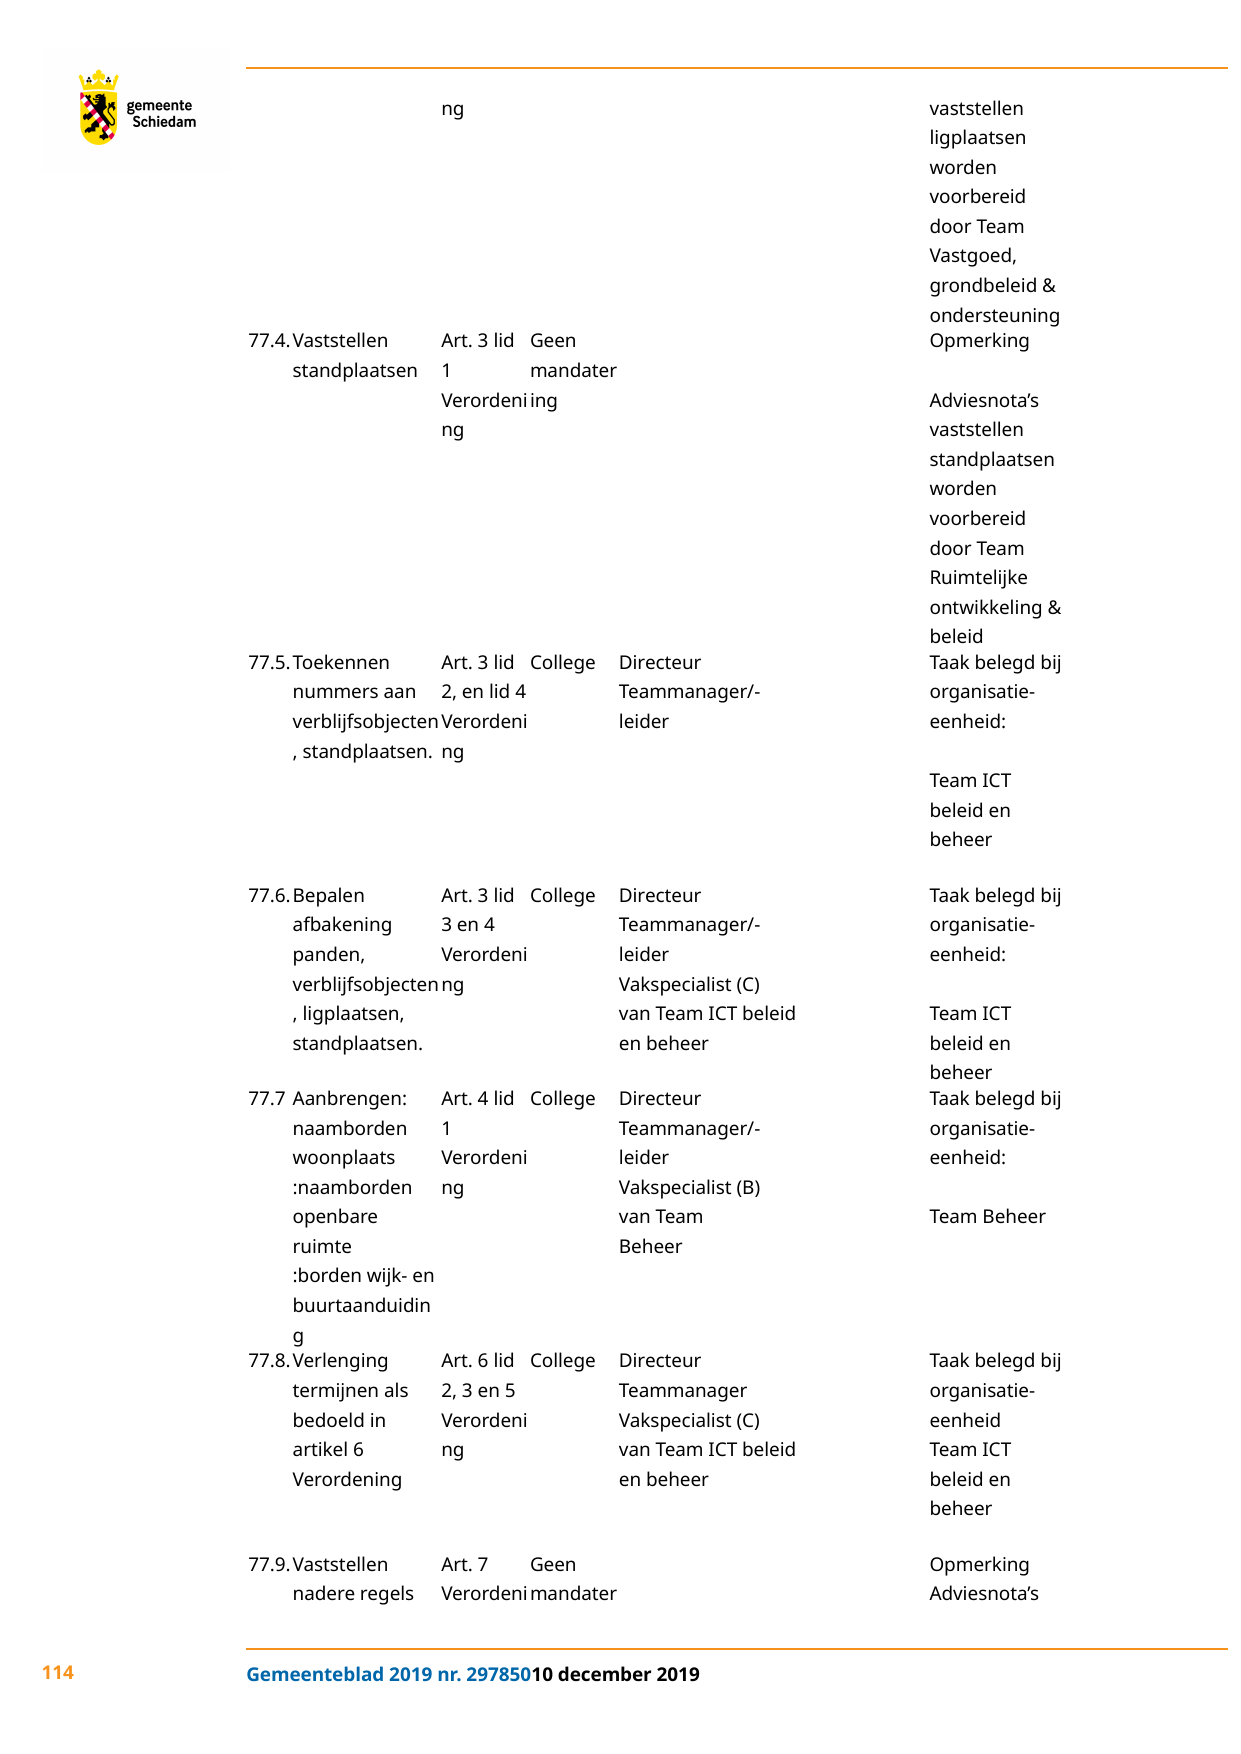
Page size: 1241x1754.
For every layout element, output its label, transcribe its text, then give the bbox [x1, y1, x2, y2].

table_cell [796, 649, 929, 882]
table_cell Directeur Teammanager/-leider Vakspecialist (B) van Team Beheer [619, 1085, 796, 1348]
table_cell Art. 3 lid 2, en lid 4 Verordening [441, 649, 530, 882]
table_cell College [530, 649, 619, 882]
table_cell [796, 882, 929, 1085]
table_cell Art. 4 lid 1 Verordening [441, 1085, 530, 1348]
table_cell Directeur Teammanager Vakspecialist (C) van Team ICT beleid en beheer [619, 1348, 796, 1551]
table_cell College [530, 1348, 619, 1551]
table_cell [619, 1551, 796, 1606]
table_cell Taak belegd bij organisatie-eenheid: Team Beheer [929, 1085, 1063, 1348]
table_cell [619, 95, 796, 328]
table_cell Aanbrengen: naamborden woonplaats :naamborden openbare ruimte :borden wijk- en buurtaanduiding [293, 1085, 441, 1348]
table_cell [796, 95, 929, 328]
table_cell [619, 328, 796, 649]
table_cell Toekennen nummers aan verblijfsobjecten, standplaatsen. [293, 649, 441, 882]
table_cell Bepalen afbakening panden, verblijfsobjecten, ligplaatsen, standplaatsen. [293, 882, 441, 1085]
table_cell [796, 1085, 929, 1348]
table_cell College [530, 882, 619, 1085]
table_cell Opmerking Adviesnota’s vaststellen standplaatsen worden voorbereid door Team Ruimtelijke ontwikkeling & beleid [929, 328, 1063, 649]
table_cell [796, 328, 929, 649]
table_cell Geen mandatering [530, 328, 619, 649]
table_cell Vaststellen nadere regels [293, 1551, 441, 1606]
table_cell 77.6. [248, 882, 292, 1085]
table_cell [796, 1348, 929, 1551]
table_cell Geen mandater [530, 1551, 619, 1606]
table_cell ng [441, 95, 530, 328]
table_cell Taak belegd bij organisatie-eenheid Team ICT beleid en beheer [929, 1348, 1063, 1551]
table_cell 77.5. [248, 649, 292, 882]
table_cell Directeur Teammanager/-leider Vakspecialist (C) van Team ICT beleid en beheer [619, 882, 796, 1085]
table_cell 77.9. [248, 1551, 292, 1606]
table_cell Art. 7 Verordeni [441, 1551, 530, 1606]
table_cell Opmerking Adviesnota’s [929, 1551, 1063, 1606]
table_cell [796, 1551, 929, 1606]
picture [41, 47, 231, 172]
table_cell [293, 95, 441, 328]
table_cell Verlenging termijnen als bedoeld in artikel 6 Verordening [293, 1348, 441, 1551]
table_cell Directeur Teammanager/-leider [619, 649, 796, 882]
table_cell 77.7 [248, 1085, 292, 1348]
table_cell [248, 95, 292, 328]
table_cell Art. 6 lid 2, 3 en 5 Verordening [441, 1348, 530, 1551]
table_cell 77.8. [248, 1348, 292, 1551]
table_cell vaststellen ligplaatsen worden voorbereid door Team Vastgoed, grondbeleid & ondersteuning [929, 95, 1063, 328]
table_cell Taak belegd bij organisatie-eenheid: Team ICT beleid en beheer [929, 882, 1063, 1085]
table_cell Art. 3 lid 3 en 4 Verordening [441, 882, 530, 1085]
table_cell Art. 3 lid 1 Verordening [441, 328, 530, 649]
table_cell College [530, 1085, 619, 1348]
table_cell 77.4. [248, 328, 292, 649]
table_cell [530, 95, 619, 328]
table_cell Vaststellen standplaatsen [293, 328, 441, 649]
table_cell Taak belegd bij organisatie-eenheid: Team ICT beleid en beheer [929, 649, 1063, 882]
